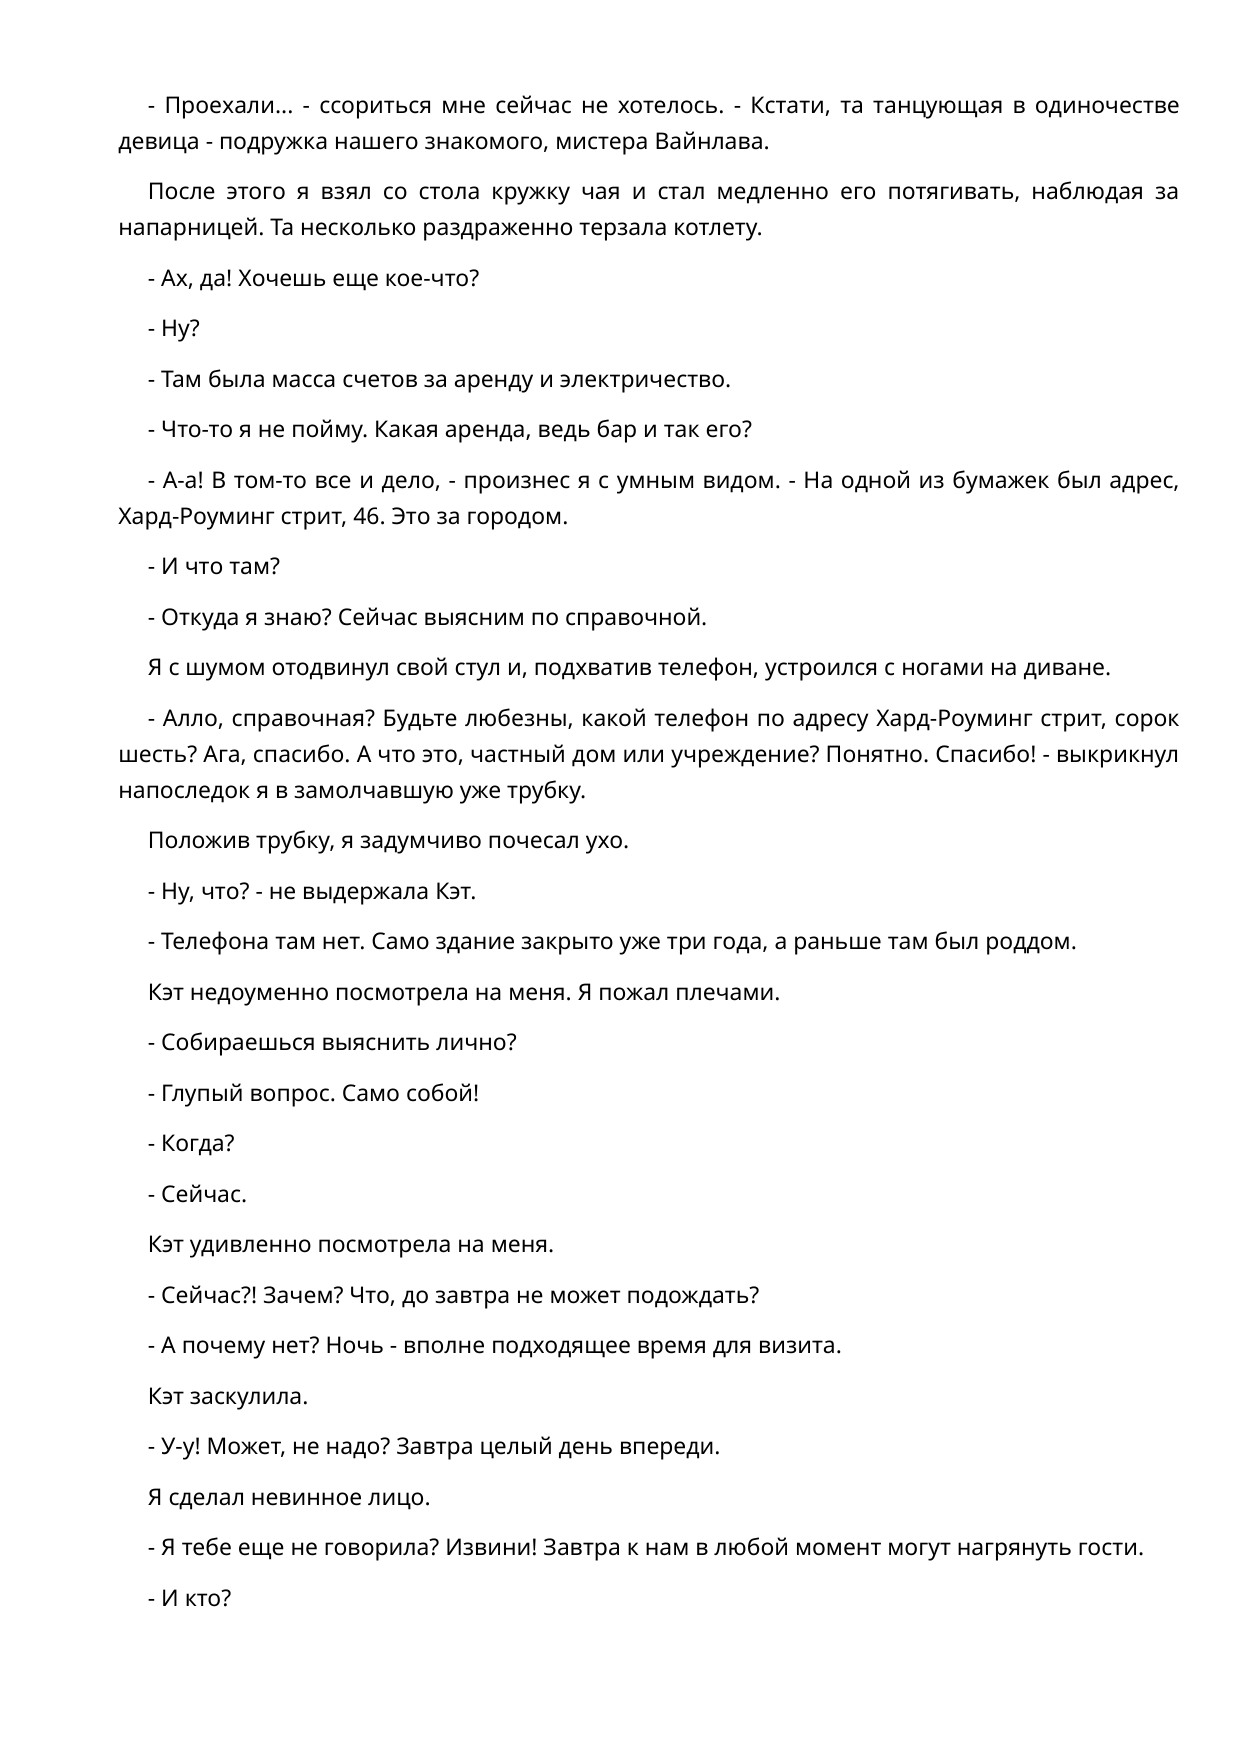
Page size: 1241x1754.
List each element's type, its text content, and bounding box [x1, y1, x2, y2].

text Кэт недоуменно посмотрела на меня. Я пожал плечами. [118, 976, 1181, 1007]
text Я с шумом отодвинул свой стул и, подхватив телефон, устроился с ногами на диване. [118, 651, 1181, 682]
text - А почему нет? Ночь - вполне подходящее время для визита. [118, 1329, 1181, 1361]
text - Там была масса счетов за аренду и электричество. [118, 363, 1181, 394]
text - Что-то я не пойму. Какая аренда, ведь бар и так его? [118, 413, 1181, 444]
text Кэт заскулила. [118, 1380, 1181, 1411]
text - А-а! В том-то все и дело, - произнес я с умным видом. - На одной из бумажек был адрес, Хард-Роуминг стрит, 46. Это за городом. [118, 464, 1181, 531]
text - Алло, справочная? Будьте любезны, какой телефон по адресу Хард-Роуминг стрит, сорок шесть? Ага, спасибо. А что это, частный дом или учреждение? Понятно. Спасибо! - выкрикнул напоследок я в замолчавшую уже трубку. [118, 702, 1181, 805]
text - Сейчас?! Зачем? Что, до завтра не может подождать? [118, 1279, 1181, 1310]
text - Ах, да! Хочешь еще кое-что? [118, 262, 1181, 293]
text После этого я взял со стола кружку чая и стал медленно его потягивать, наблюдая за напарницей. Та несколько раздраженно терзала котлету. [118, 175, 1181, 242]
text - У-у! Может, не надо? Завтра целый день впереди. [118, 1430, 1181, 1462]
text - Откуда я знаю? Сейчас выясним по справочной. [118, 601, 1181, 632]
text - Телефона там нет. Само здание закрыто уже три года, а раньше там был роддом. [118, 925, 1181, 956]
text - Сейчас. [118, 1178, 1181, 1209]
text - Собираешься выяснить лично? [118, 1026, 1181, 1057]
text - Когда? [118, 1127, 1181, 1158]
text - И кто? [118, 1582, 1181, 1613]
text - Я тебе еще не говорила? Извини! Завтра к нам в любой момент могут нагрянуть гости. [118, 1531, 1181, 1563]
text - Проехали... - ссориться мне сейчас не хотелось. - Кстати, та танцующая в одиночестве девица - подружка нашего знакомого, мистера Вайнлава. [118, 89, 1181, 156]
text Кэт удивленно посмотрела на меня. [118, 1228, 1181, 1259]
text - Ну? [118, 312, 1181, 343]
text - Ну, что? - не выдержала Кэт. [118, 874, 1181, 906]
text - И что там? [118, 550, 1181, 581]
text - Глупый вопрос. Само собой! [118, 1077, 1181, 1108]
text Я сделал невинное лицо. [118, 1481, 1181, 1512]
text Положив трубку, я задумчиво почесал ухо. [118, 824, 1181, 855]
